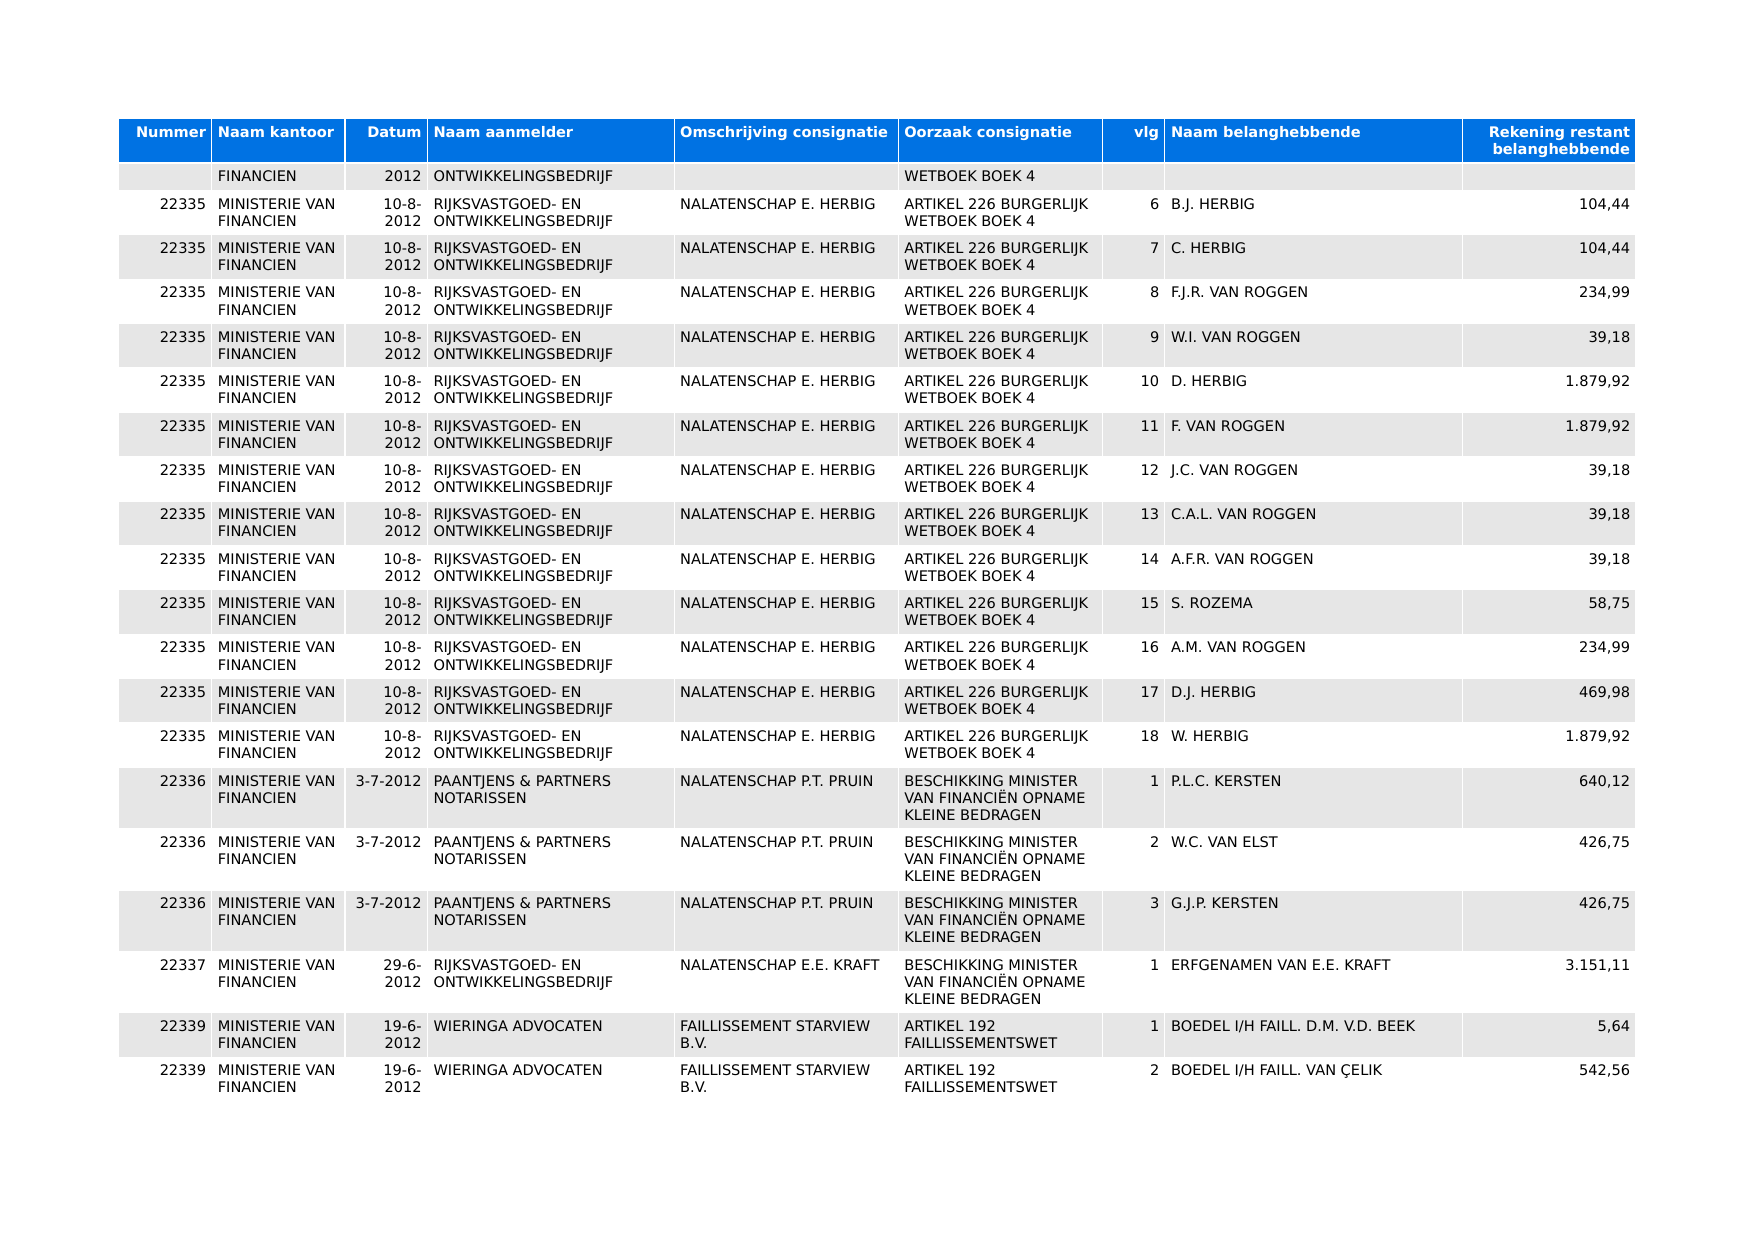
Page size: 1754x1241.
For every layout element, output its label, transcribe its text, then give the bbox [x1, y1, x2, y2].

table_cell 10-8-2012 [346, 235, 427, 279]
table_cell W. HERBIG [1165, 724, 1462, 767]
table_cell BESCHIKKING MINISTER VAN FINANCIËN OPNAME KLEINE BEDRAGEN [899, 952, 1102, 1012]
table_cell MINISTERIE VAN FINANCIEN [212, 724, 344, 767]
table_cell MINISTERIE VAN FINANCIEN [212, 502, 344, 545]
table_cell NALATENSCHAP E. HERBIG [675, 724, 898, 767]
table_cell 10-8-2012 [346, 280, 427, 323]
table_cell NALATENSCHAP E. HERBIG [675, 457, 898, 501]
table_cell 10 [1103, 369, 1164, 412]
table_cell 10-8-2012 [346, 590, 427, 634]
table_cell NALATENSCHAP E. HERBIG [675, 280, 898, 323]
table_header Naam kantoor [212, 119, 344, 162]
table_cell 16 [1103, 635, 1164, 678]
table_cell PAANTJENS & PARTNERS NOTARISSEN [428, 768, 674, 828]
table_cell WIERINGA ADVOCATEN [428, 1058, 674, 1101]
table_cell RIJKSVASTGOED- EN ONTWIKKELINGSBEDRIJF [428, 235, 674, 279]
table_cell RIJKSVASTGOED- EN ONTWIKKELINGSBEDRIJF [428, 590, 674, 634]
table_cell MINISTERIE VAN FINANCIEN [212, 891, 344, 951]
table_header Naam belanghebbende [1165, 119, 1462, 162]
table_cell F. VAN ROGGEN [1165, 413, 1462, 456]
table_cell 22337 [119, 952, 211, 1012]
table_cell RIJKSVASTGOED- EN ONTWIKKELINGSBEDRIJF [428, 724, 674, 767]
table_cell ARTIKEL 226 BURGERLIJK WETBOEK BOEK 4 [899, 457, 1102, 501]
table_header Naam aanmelder [428, 119, 674, 162]
table_cell 104,44 [1463, 191, 1635, 234]
table_cell [1165, 164, 1462, 190]
table_cell ERFGENAMEN VAN E.E. KRAFT [1165, 952, 1462, 1012]
table_cell ARTIKEL 226 BURGERLIJK WETBOEK BOEK 4 [899, 413, 1102, 456]
table_cell C. HERBIG [1165, 235, 1462, 279]
table_cell MINISTERIE VAN FINANCIEN [212, 413, 344, 456]
table_header Oorzaak consignatie [899, 119, 1102, 162]
table_cell 10-8-2012 [346, 413, 427, 456]
table_cell 10-8-2012 [346, 679, 427, 722]
table_cell 22335 [119, 590, 211, 634]
table_cell 1.879,92 [1463, 724, 1635, 767]
table_cell 22335 [119, 457, 211, 501]
table_cell 1.879,92 [1463, 413, 1635, 456]
table_cell J.C. VAN ROGGEN [1165, 457, 1462, 501]
table_cell NALATENSCHAP E. HERBIG [675, 369, 898, 412]
table_cell ARTIKEL 226 BURGERLIJK WETBOEK BOEK 4 [899, 590, 1102, 634]
table_cell MINISTERIE VAN FINANCIEN [212, 324, 344, 367]
table_cell 5,64 [1463, 1013, 1635, 1057]
table_cell 234,99 [1463, 635, 1635, 678]
table_header vlg [1103, 119, 1164, 162]
table_cell RIJKSVASTGOED- EN ONTWIKKELINGSBEDRIJF [428, 457, 674, 501]
table_cell 3.151,11 [1463, 952, 1635, 1012]
table_cell ONTWIKKELINGSBEDRIJF [428, 164, 674, 190]
table_cell 39,18 [1463, 502, 1635, 545]
table_cell [675, 164, 898, 190]
table_header Omschrijving consignatie [675, 119, 898, 162]
table_header Rekening restant belanghebbende [1463, 119, 1635, 162]
table_cell W.I. VAN ROGGEN [1165, 324, 1462, 367]
table_cell PAANTJENS & PARTNERS NOTARISSEN [428, 829, 674, 889]
table_cell ARTIKEL 226 BURGERLIJK WETBOEK BOEK 4 [899, 369, 1102, 412]
table_cell 39,18 [1463, 457, 1635, 501]
table_cell 15 [1103, 590, 1164, 634]
table_cell 10-8-2012 [346, 635, 427, 678]
table_cell MINISTERIE VAN FINANCIEN [212, 235, 344, 279]
table_cell 22335 [119, 724, 211, 767]
table_cell [119, 164, 211, 190]
table_cell 19-6-2012 [346, 1058, 427, 1101]
table_cell 1.879,92 [1463, 369, 1635, 412]
table_cell 9 [1103, 324, 1164, 367]
table_cell 19-6-2012 [346, 1013, 427, 1057]
table_cell 11 [1103, 413, 1164, 456]
table_cell MINISTERIE VAN FINANCIEN [212, 1058, 344, 1101]
table_cell ARTIKEL 226 BURGERLIJK WETBOEK BOEK 4 [899, 679, 1102, 722]
table_cell NALATENSCHAP P.T. PRUIN [675, 829, 898, 889]
table_cell 10-8-2012 [346, 191, 427, 234]
table_cell NALATENSCHAP E. HERBIG [675, 324, 898, 367]
table_cell FINANCIEN [212, 164, 344, 190]
table_cell MINISTERIE VAN FINANCIEN [212, 952, 344, 1012]
table_cell RIJKSVASTGOED- EN ONTWIKKELINGSBEDRIJF [428, 324, 674, 367]
table_cell 17 [1103, 679, 1164, 722]
table_cell 1 [1103, 952, 1164, 1012]
table_cell 1 [1103, 768, 1164, 828]
table_cell 3-7-2012 [346, 891, 427, 951]
table_cell 3-7-2012 [346, 829, 427, 889]
table_cell C.A.L. VAN ROGGEN [1165, 502, 1462, 545]
table_cell 469,98 [1463, 679, 1635, 722]
table_cell RIJKSVASTGOED- EN ONTWIKKELINGSBEDRIJF [428, 546, 674, 589]
table_cell MINISTERIE VAN FINANCIEN [212, 829, 344, 889]
table_cell 2 [1103, 1058, 1164, 1101]
table_cell A.M. VAN ROGGEN [1165, 635, 1462, 678]
table_cell 22339 [119, 1058, 211, 1101]
table_cell MINISTERIE VAN FINANCIEN [212, 635, 344, 678]
table_cell NALATENSCHAP E. HERBIG [675, 679, 898, 722]
table_cell G.J.P. KERSTEN [1165, 891, 1462, 951]
table_cell D.J. HERBIG [1165, 679, 1462, 722]
table_cell MINISTERIE VAN FINANCIEN [212, 679, 344, 722]
table_cell RIJKSVASTGOED- EN ONTWIKKELINGSBEDRIJF [428, 952, 674, 1012]
table_cell 22335 [119, 546, 211, 589]
table_cell MINISTERIE VAN FINANCIEN [212, 457, 344, 501]
table_cell ARTIKEL 226 BURGERLIJK WETBOEK BOEK 4 [899, 324, 1102, 367]
table_cell BESCHIKKING MINISTER VAN FINANCIËN OPNAME KLEINE BEDRAGEN [899, 891, 1102, 951]
table_cell ARTIKEL 192 FAILLISSEMENTSWET [899, 1013, 1102, 1057]
table_cell 2 [1103, 829, 1164, 889]
table_cell 14 [1103, 546, 1164, 589]
table_cell BOEDEL I/H FAILL. D.M. V.D. BEEK [1165, 1013, 1462, 1057]
table_cell NALATENSCHAP E. HERBIG [675, 235, 898, 279]
table_header Nummer [119, 119, 211, 162]
table_cell 10-8-2012 [346, 724, 427, 767]
table_cell 22335 [119, 635, 211, 678]
table_cell 104,44 [1463, 235, 1635, 279]
table_cell NALATENSCHAP E. HERBIG [675, 191, 898, 234]
table_cell 22335 [119, 191, 211, 234]
table_cell NALATENSCHAP E. HERBIG [675, 635, 898, 678]
table_cell RIJKSVASTGOED- EN ONTWIKKELINGSBEDRIJF [428, 679, 674, 722]
table_cell FAILLISSEMENT STARVIEW B.V. [675, 1013, 898, 1057]
table_cell 3-7-2012 [346, 768, 427, 828]
table_cell ARTIKEL 226 BURGERLIJK WETBOEK BOEK 4 [899, 280, 1102, 323]
table_cell NALATENSCHAP E. HERBIG [675, 590, 898, 634]
table_cell 22336 [119, 829, 211, 889]
table_cell RIJKSVASTGOED- EN ONTWIKKELINGSBEDRIJF [428, 369, 674, 412]
table_cell BESCHIKKING MINISTER VAN FINANCIËN OPNAME KLEINE BEDRAGEN [899, 768, 1102, 828]
table_cell RIJKSVASTGOED- EN ONTWIKKELINGSBEDRIJF [428, 280, 674, 323]
table_cell 13 [1103, 502, 1164, 545]
table_cell [1463, 164, 1635, 190]
table_cell 22335 [119, 280, 211, 323]
table_cell 39,18 [1463, 324, 1635, 367]
table_cell 7 [1103, 235, 1164, 279]
table_cell 58,75 [1463, 590, 1635, 634]
table_cell 234,99 [1463, 280, 1635, 323]
table_cell ARTIKEL 226 BURGERLIJK WETBOEK BOEK 4 [899, 235, 1102, 279]
table_cell 10-8-2012 [346, 369, 427, 412]
table_cell NALATENSCHAP E.E. KRAFT [675, 952, 898, 1012]
table_cell 29-6-2012 [346, 952, 427, 1012]
table_cell RIJKSVASTGOED- EN ONTWIKKELINGSBEDRIJF [428, 502, 674, 545]
table_cell 10-8-2012 [346, 502, 427, 545]
table_cell RIJKSVASTGOED- EN ONTWIKKELINGSBEDRIJF [428, 635, 674, 678]
table_cell MINISTERIE VAN FINANCIEN [212, 369, 344, 412]
table_cell PAANTJENS & PARTNERS NOTARISSEN [428, 891, 674, 951]
table_cell ARTIKEL 226 BURGERLIJK WETBOEK BOEK 4 [899, 635, 1102, 678]
table_cell 22335 [119, 235, 211, 279]
table_cell 22335 [119, 679, 211, 722]
table_cell [1103, 164, 1164, 190]
table_cell ARTIKEL 226 BURGERLIJK WETBOEK BOEK 4 [899, 191, 1102, 234]
table_cell W.C. VAN ELST [1165, 829, 1462, 889]
table_cell 22336 [119, 768, 211, 828]
table_cell 542,56 [1463, 1058, 1635, 1101]
table_cell 22335 [119, 324, 211, 367]
table_cell 1 [1103, 1013, 1164, 1057]
table_cell 10-8-2012 [346, 546, 427, 589]
table_cell 22335 [119, 369, 211, 412]
table_cell 2012 [346, 164, 427, 190]
table_cell RIJKSVASTGOED- EN ONTWIKKELINGSBEDRIJF [428, 191, 674, 234]
table_cell 10-8-2012 [346, 324, 427, 367]
table_cell 426,75 [1463, 829, 1635, 889]
table_cell ARTIKEL 226 BURGERLIJK WETBOEK BOEK 4 [899, 502, 1102, 545]
table_cell MINISTERIE VAN FINANCIEN [212, 280, 344, 323]
table_cell 22339 [119, 1013, 211, 1057]
table_cell A.F.R. VAN ROGGEN [1165, 546, 1462, 589]
table_cell S. ROZEMA [1165, 590, 1462, 634]
table_cell D. HERBIG [1165, 369, 1462, 412]
table_cell WETBOEK BOEK 4 [899, 164, 1102, 190]
table_cell 12 [1103, 457, 1164, 501]
table_cell MINISTERIE VAN FINANCIEN [212, 768, 344, 828]
table_cell MINISTERIE VAN FINANCIEN [212, 191, 344, 234]
table_cell NALATENSCHAP P.T. PRUIN [675, 891, 898, 951]
table_cell 426,75 [1463, 891, 1635, 951]
table_cell 39,18 [1463, 546, 1635, 589]
table_cell 6 [1103, 191, 1164, 234]
table_cell NALATENSCHAP P.T. PRUIN [675, 768, 898, 828]
table_cell 22335 [119, 502, 211, 545]
table_cell 22335 [119, 413, 211, 456]
table_cell BESCHIKKING MINISTER VAN FINANCIËN OPNAME KLEINE BEDRAGEN [899, 829, 1102, 889]
table_cell FAILLISSEMENT STARVIEW B.V. [675, 1058, 898, 1101]
table_cell P.L.C. KERSTEN [1165, 768, 1462, 828]
table_cell 8 [1103, 280, 1164, 323]
table_cell MINISTERIE VAN FINANCIEN [212, 546, 344, 589]
table_cell F.J.R. VAN ROGGEN [1165, 280, 1462, 323]
table_cell NALATENSCHAP E. HERBIG [675, 413, 898, 456]
table_cell WIERINGA ADVOCATEN [428, 1013, 674, 1057]
table_cell RIJKSVASTGOED- EN ONTWIKKELINGSBEDRIJF [428, 413, 674, 456]
table_cell NALATENSCHAP E. HERBIG [675, 546, 898, 589]
table_cell 22336 [119, 891, 211, 951]
table_cell 18 [1103, 724, 1164, 767]
table_cell MINISTERIE VAN FINANCIEN [212, 1013, 344, 1057]
table_cell ARTIKEL 226 BURGERLIJK WETBOEK BOEK 4 [899, 546, 1102, 589]
table_cell NALATENSCHAP E. HERBIG [675, 502, 898, 545]
table_cell B.J. HERBIG [1165, 191, 1462, 234]
table_cell 640,12 [1463, 768, 1635, 828]
table_cell ARTIKEL 192 FAILLISSEMENTSWET [899, 1058, 1102, 1101]
table_header Datum [346, 119, 427, 162]
table_cell 3 [1103, 891, 1164, 951]
table_cell MINISTERIE VAN FINANCIEN [212, 590, 344, 634]
table_cell 10-8-2012 [346, 457, 427, 501]
table_cell ARTIKEL 226 BURGERLIJK WETBOEK BOEK 4 [899, 724, 1102, 767]
table_cell BOEDEL I/H FAILL. VAN ÇELIK [1165, 1058, 1462, 1101]
